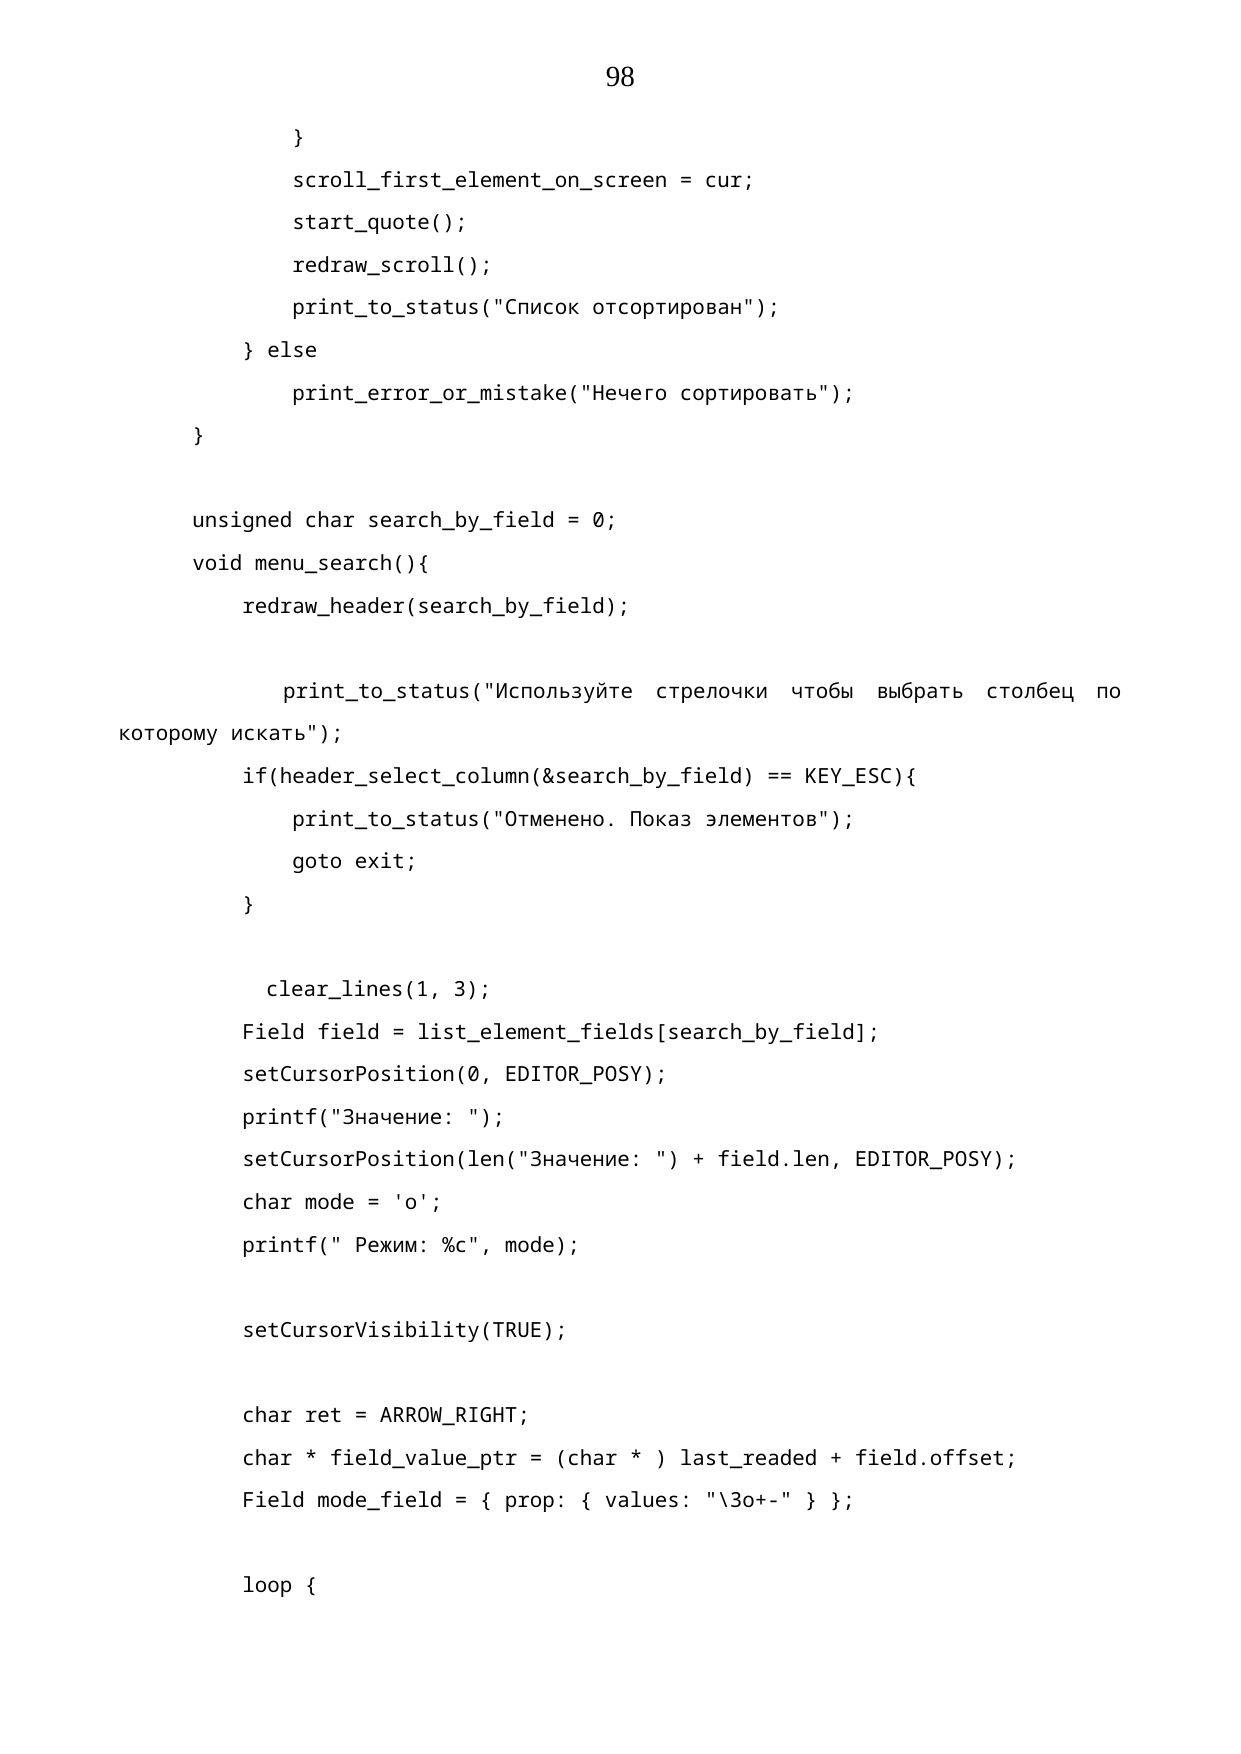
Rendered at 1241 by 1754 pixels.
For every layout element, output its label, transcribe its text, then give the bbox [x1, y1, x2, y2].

text unsigned char search_by_field = 0; [118, 506, 1122, 534]
text print_to_status("Используйте стрелочки чтобы выбрать столбец по которому искать"); [118, 676, 1122, 747]
text setCursorPosition(0, EDITOR_POSY); [118, 1059, 1122, 1088]
text char ret = ARROW_RIGHT; [118, 1400, 1122, 1429]
text } [118, 122, 1122, 151]
text loop { [118, 1571, 1122, 1599]
text print_to_status("Отменено. Показ элементов"); [118, 804, 1122, 832]
text } else [118, 335, 1122, 363]
text start_quote(); [118, 207, 1122, 236]
text } [118, 420, 1122, 449]
text char mode = 'o'; [118, 1187, 1122, 1216]
text setCursorPosition(len("Значение: ") + field.len, EDITOR_POSY); [118, 1144, 1122, 1173]
text Field mode_field = { prop: { values: "\3o+-" } }; [118, 1485, 1122, 1514]
text printf(" Режим: %c", mode); [118, 1230, 1122, 1258]
text } [118, 889, 1122, 917]
text char * field_value_ptr = (char * ) last_readed + field.offset; [118, 1443, 1122, 1471]
text clear_lines(1, 3); [118, 974, 1122, 1003]
text print_error_or_mistake("Нечего сортировать"); [118, 378, 1122, 406]
text void menu_search(){ [118, 548, 1122, 577]
text goto exit; [118, 846, 1122, 875]
text if(header_select_column(&search_by_field) == KEY_ESC){ [118, 761, 1122, 789]
text redraw_header(search_by_field); [118, 591, 1122, 619]
text printf("Значение: "); [118, 1102, 1122, 1130]
text print_to_status("Список отсортирован"); [118, 292, 1122, 321]
text scroll_first_element_on_screen = cur; [118, 165, 1122, 193]
text Field field = list_element_fields[search_by_field]; [118, 1017, 1122, 1045]
text setCursorVisibility(TRUE); [118, 1315, 1122, 1343]
text redraw_scroll(); [118, 250, 1122, 278]
